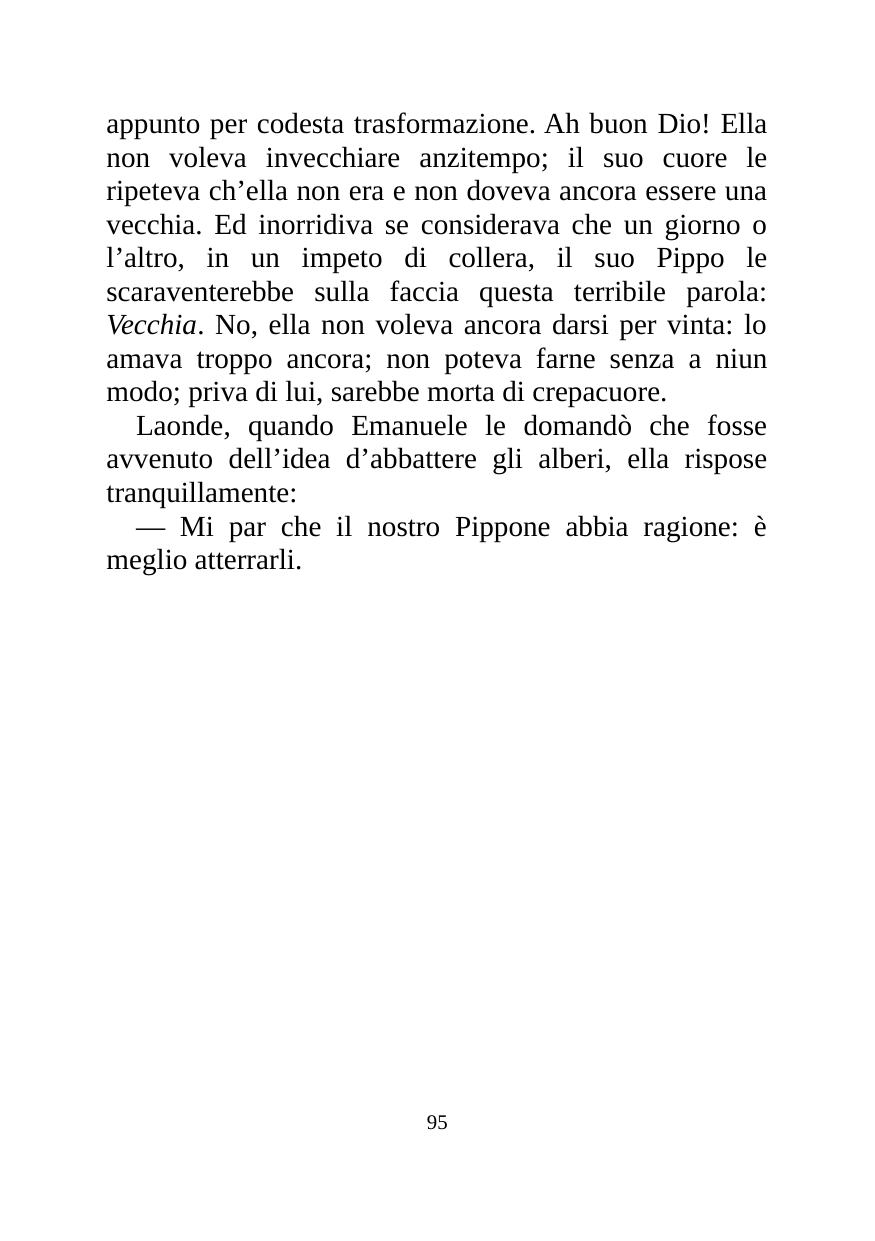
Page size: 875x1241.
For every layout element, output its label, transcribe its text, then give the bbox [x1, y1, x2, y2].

text Laonde, quando Emanuele le domandò che fosse avvenuto dell’idea d’abbattere gli alberi, ella rispose tranquillamente: [106, 408, 768, 509]
text appunto per codesta trasformazione. Ah buon Dio! Ella non voleva invecchiare anzitempo; il suo cuore le ripeteva ch’ella non era e non doveva ancora essere una vecchia. Ed inorridiva se considerava che un giorno o l’altro, in un impeto di collera, il suo Pippo le scaraventerebbe sulla faccia questa terribile parola: Vecchia. No, ella non voleva ancora darsi per vinta: lo amava troppo ancora; non poteva farne senza a niun modo; priva di lui, sarebbe morta di crepacuore. [106, 106, 768, 408]
text — Mi par che il nostro Pippone abbia ragione: è meglio atterrarli. [106, 509, 768, 576]
